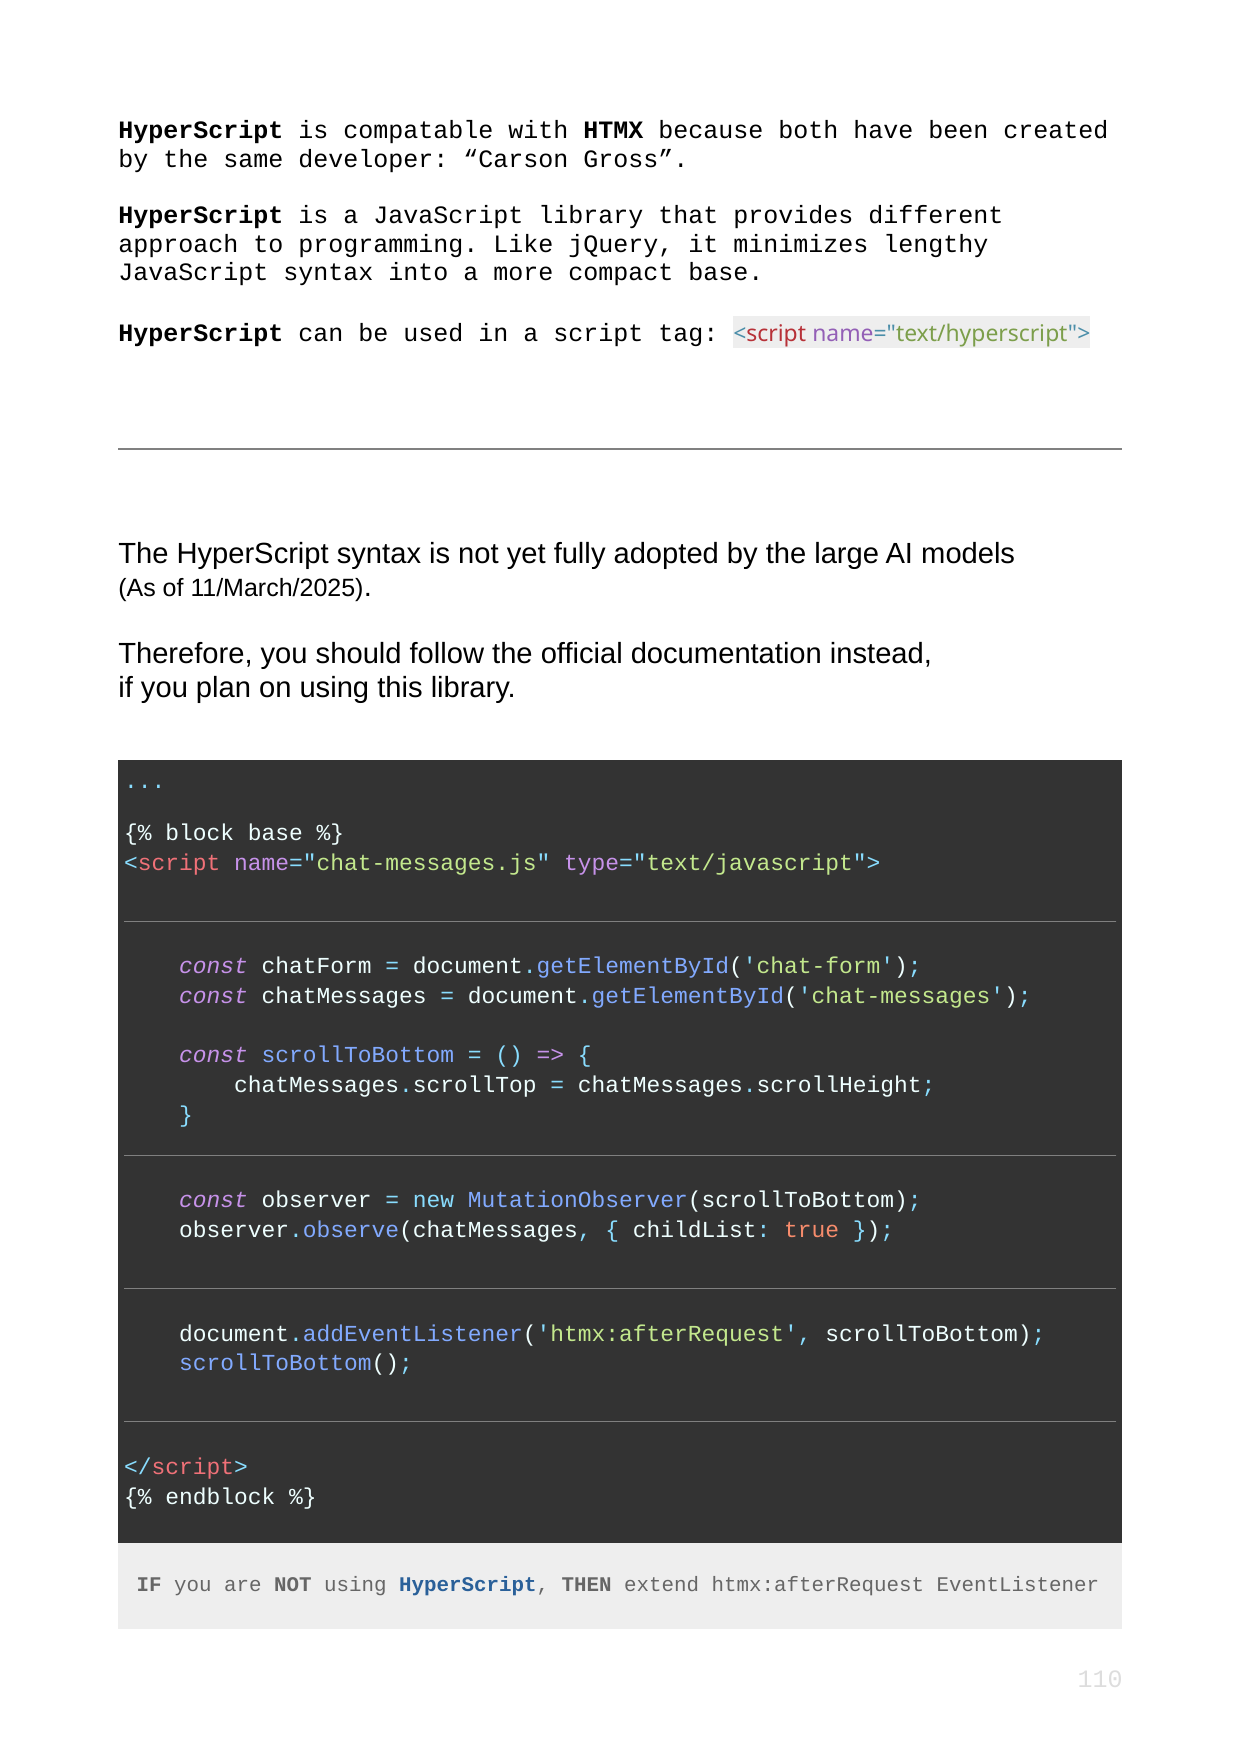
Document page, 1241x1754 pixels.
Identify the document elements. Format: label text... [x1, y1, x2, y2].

text Therefore, you should follow the official documentation instead, [118, 636, 1122, 670]
text HyperScript is a JavaScript library that provides different approach to programming. Like jQuery, it minimizes lengthy JavaScript syntax into a more compact base. [118, 203, 1122, 288]
text if you plan on using this library. [118, 670, 1122, 703]
table_cell IF you are NOT using HyperScript, THEN extend htmx:afterRequest EventListener [118, 1543, 1122, 1629]
text HyperScript is compatable with HTMX because both have been created by the same developer: “Carson Gross”. [118, 118, 1122, 175]
table_header ... {% block base %} <script name="chat-messages.js" type="text/javascript"> const chatForm = document.getElementById('chat-form'); const chatMessages = document.getElementById('chat-messages'); const scrollToBottom = () => { chatMessages.scrollTop = chatMessages.scrollHeight; } const observer = new MutationObserver(scrollToBottom); observer.observe(chatMessages, { childList: true }); document.addEventListener('htmx:afterRequest', scrollToBottom); scrollToBottom(); </script> {% endblock %} [118, 760, 1122, 1543]
text (As of 11/March/2025). [118, 569, 1122, 603]
text HyperScript can be used in a script tag: <script name="text/hyperscript"> [118, 316, 1122, 348]
text The HyperScript syntax is not yet fully adopted by the large AI models [118, 536, 1122, 569]
